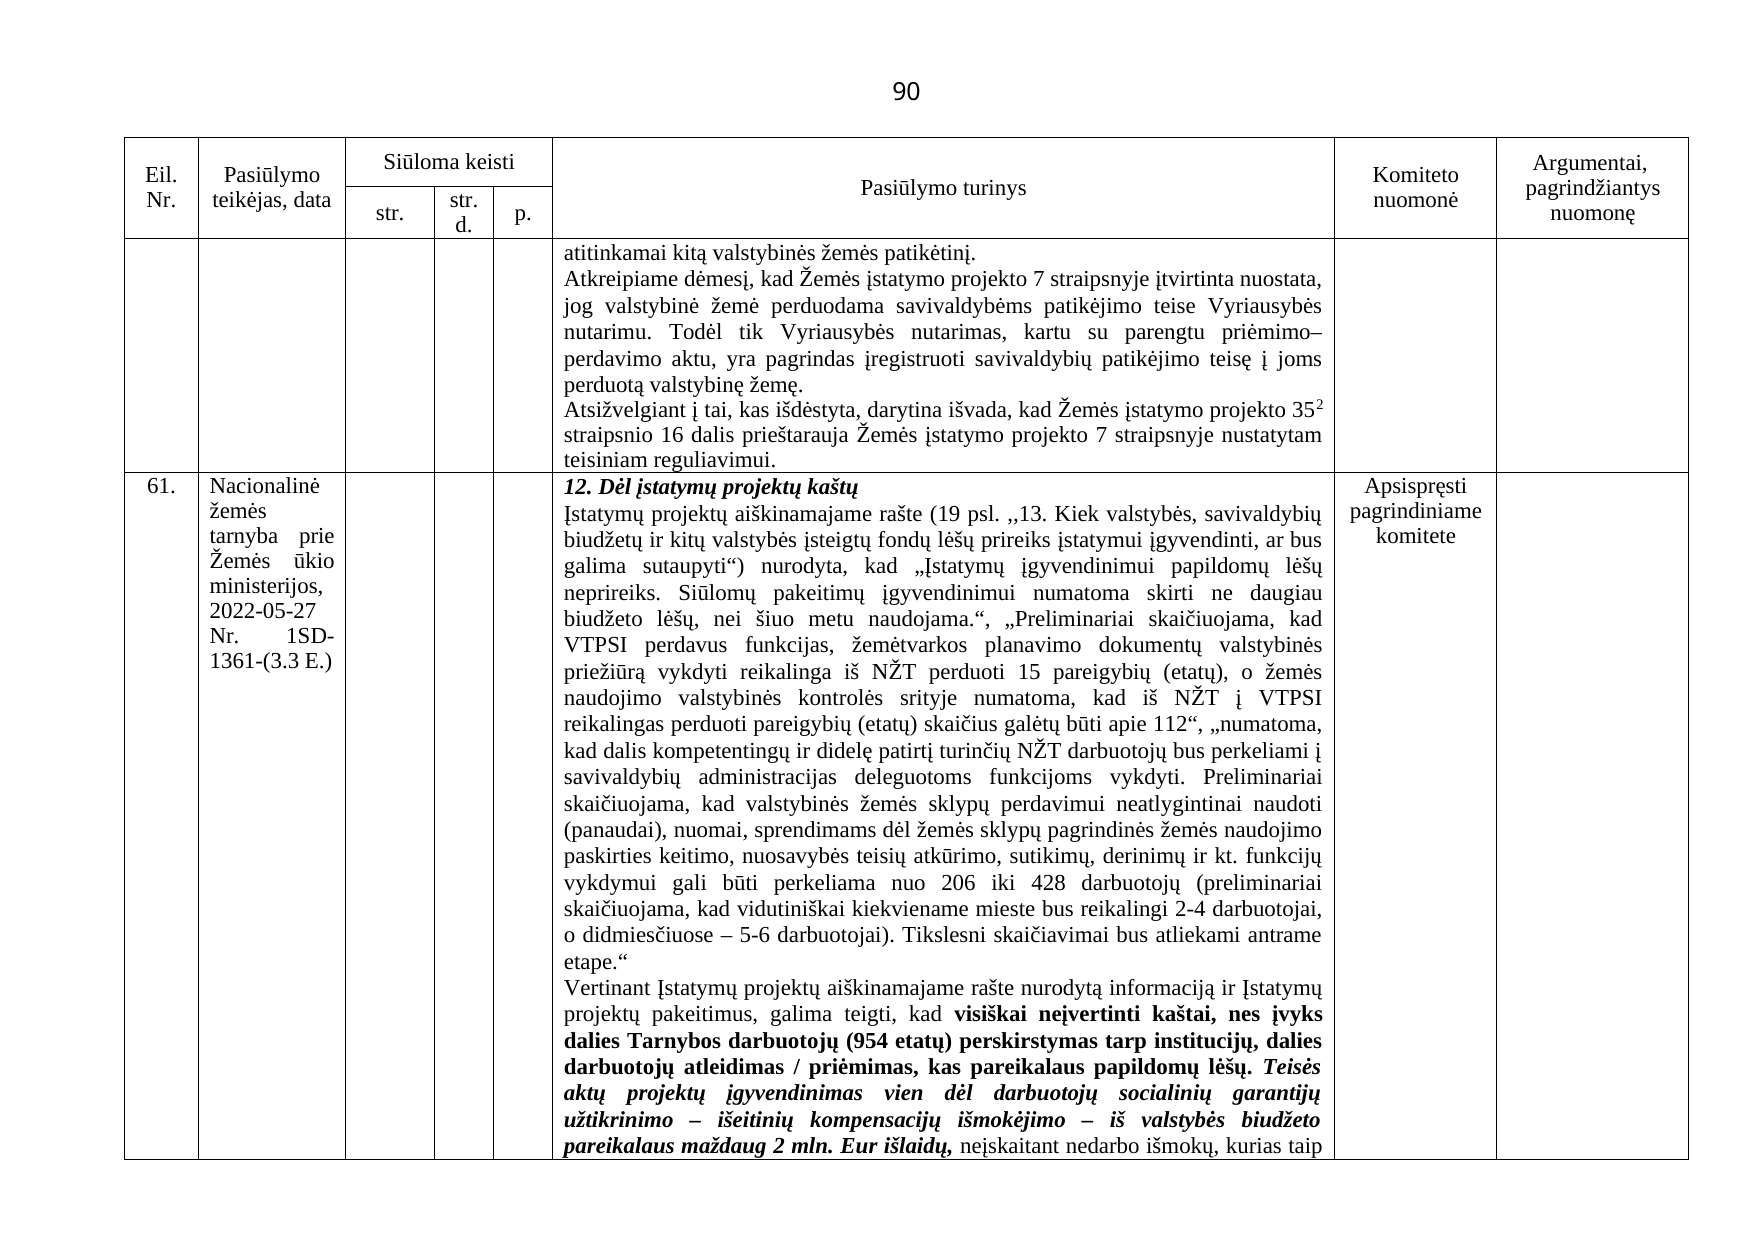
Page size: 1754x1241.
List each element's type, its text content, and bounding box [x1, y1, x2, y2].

table_cell str. [346, 187, 434, 238]
table_header Siūloma keisti [346, 138, 552, 186]
table_cell Nacionalinė žemės tarnyba prie Žemės ūkio ministerijos, 2022-05-27 Nr. 1SD-1361-(3.3 E.) [199, 473, 345, 1158]
table_header Komiteto nuomonė [1335, 138, 1496, 238]
table_cell [494, 473, 552, 1158]
table_cell Apsispręsti pagrindiniame komitete [1335, 473, 1496, 1158]
table_cell [435, 239, 493, 472]
table_cell atitinkamai kitą valstybinės žemės patikėtinį. Atkreipiame dėmesį, kad Žemės įstatymo projekto 7 straipsnyje įtvirtinta nuostata, jog valstybinė žemė perduodama savivaldybėms patikėjimo teise Vyriausybės nutarimu. Todėl tik Vyriausybės nutarimas, kartu su parengtu priėmimo–perdavimo aktu, yra pagrindas įregistruoti savivaldybių patikėjimo teisę į joms perduotą valstybinę žemę. Atsižvelgiant į tai, kas išdėstyta, darytina išvada, kad Žemės įstatymo projekto 352 straipsnio 16 dalis prieštarauja Žemės įstatymo projekto 7 straipsnyje nustatytam teisiniam reguliavimui. [553, 239, 1334, 472]
table_cell [346, 239, 434, 472]
table_header Pasiūlymo turinys [553, 138, 1334, 238]
table_header Eil. Nr. [125, 138, 198, 238]
table_header Pasiūlymo teikėjas, data [199, 138, 345, 238]
table_cell p. [494, 187, 552, 238]
table_cell [494, 239, 552, 472]
table_cell [1335, 239, 1496, 472]
table_cell 12. Dėl įstatymų projektų kaštų Įstatymų projektų aiškinamajame rašte (19 psl. ,,13. Kiek valstybės, savivaldybių biudžetų ir kitų valstybės įsteigtų fondų lėšų prireiks įstatymui įgyvendinti, ar bus galima sutaupyti“) nurodyta, kad „Įstatymų įgyvendinimui papildomų lėšų neprireiks. Siūlomų pakeitimų įgyvendinimui numatoma skirti ne daugiau biudžeto lėšų, nei šiuo metu naudojama.“, „Preliminariai skaičiuojama, kad VTPSI perdavus funkcijas, žemėtvarkos planavimo dokumentų valstybinės priežiūrą vykdyti reikalinga iš NŽT perduoti 15 pareigybių (etatų), o žemės naudojimo valstybinės kontrolės srityje numatoma, kad iš NŽT į VTPSI reikalingas perduoti pareigybių (etatų) skaičius galėtų būti apie 112“, „numatoma, kad dalis kompetentingų ir didelę patirtį turinčių NŽT darbuotojų bus perkeliami į savivaldybių administracijas deleguotoms funkcijoms vykdyti. Preliminariai skaičiuojama, kad valstybinės žemės sklypų perdavimui neatlygintinai naudoti (panaudai), nuomai, sprendimams dėl žemės sklypų pagrindinės žemės naudojimo paskirties keitimo, nuosavybės teisių atkūrimo, sutikimų, derinimų ir kt. funkcijų vykdymui gali būti perkeliama nuo 206 iki 428 darbuotojų (preliminariai skaičiuojama, kad vidutiniškai kiekviename mieste bus reikalingi 2-4 darbuotojai, o didmiesčiuose – 5-6 darbuotojai). Tikslesni skaičiavimai bus atliekami antrame etape.“ Vertinant Įstatymų projektų aiškinamajame rašte nurodytą informaciją ir Įstatymų projektų pakeitimus, galima teigti, kad visiškai neįvertinti kaštai, nes įvyks dalies Tarnybos darbuotojų (954 etatų) perskirstymas tarp institucijų, dalies darbuotojų atleidimas / priėmimas, kas pareikalaus papildomų lėšų. Teisės aktų projektų įgyvendinimas vien dėl darbuotojų socialinių garantijų užtikrinimo – išeitinių kompensacijų išmokėjimo – iš valstybės biudžeto pareikalaus maždaug 2 mln. Eur išlaidų, neįskaitant nedarbo išmokų, kurias taip [553, 473, 1334, 1158]
table_cell [1497, 473, 1688, 1158]
table_cell 61. [125, 473, 198, 1158]
table_header Argumentai, pagrindžiantys nuomonę [1497, 138, 1688, 238]
table_cell [1497, 239, 1688, 472]
table_cell [346, 473, 434, 1158]
table_cell [435, 473, 493, 1158]
table_cell [199, 239, 345, 472]
table_cell str. d. [435, 187, 493, 238]
table_cell [125, 239, 198, 472]
